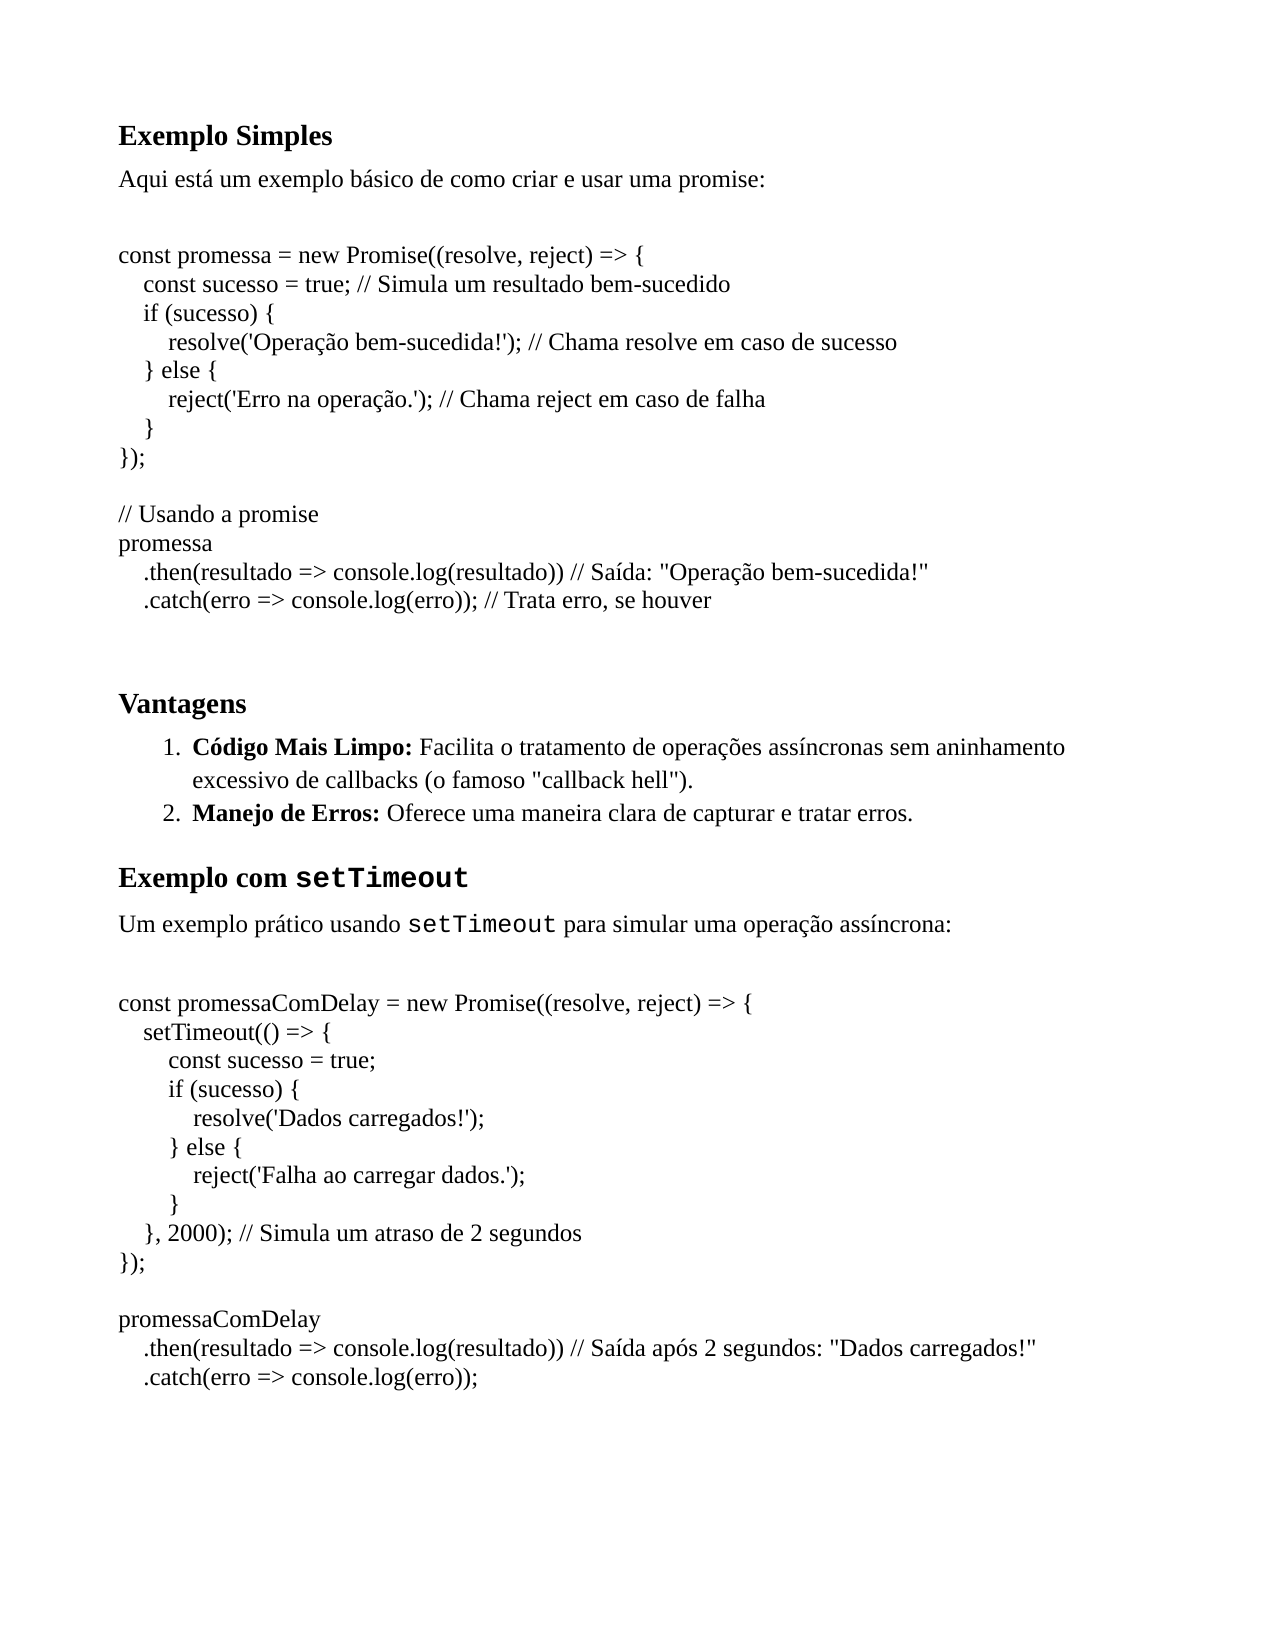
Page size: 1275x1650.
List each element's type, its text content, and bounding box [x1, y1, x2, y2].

text setTimeout(() => { [118, 1017, 1157, 1045]
list Manejo de Erros: Oferece uma maneira clara de capturar e tratar erros. [162, 798, 1157, 827]
text if (sucesso) { [118, 298, 1157, 327]
text } else { [118, 1132, 1157, 1160]
text reject('Falha ao carregar dados.'); [118, 1160, 1157, 1189]
list Código Mais Limpo: Facilita o tratamento de operações assíncronas sem aninhamento excessivo de callbacks (o famoso "callback hell"). [162, 732, 1157, 794]
text const sucesso = true; [118, 1045, 1157, 1074]
subtitle Exemplo Simples [118, 118, 1157, 152]
text } else { [118, 356, 1157, 384]
text Um exemplo prático usando setTimeout para simular uma operação assíncrona: [118, 909, 1157, 940]
text }, 2000); // Simula um atraso de 2 segundos [118, 1218, 1157, 1247]
text .catch(erro => console.log(erro)); // Trata erro, se houver [118, 586, 1157, 614]
text } [118, 413, 1157, 442]
text const sucesso = true; // Simula um resultado bem-sucedido [118, 269, 1157, 298]
text .then(resultado => console.log(resultado)) // Saída: "Operação bem-sucedida!" [118, 557, 1157, 586]
text }); [118, 1247, 1157, 1275]
text .catch(erro => console.log(erro)); [118, 1362, 1157, 1390]
text .then(resultado => console.log(resultado)) // Saída após 2 segundos: "Dados carregados!" [118, 1333, 1157, 1362]
text const promessaComDelay = new Promise((resolve, reject) => { [118, 988, 1157, 1017]
text }); [118, 442, 1157, 471]
text promessa [118, 528, 1157, 557]
subtitle Exemplo com setTimeout [118, 861, 1157, 897]
text // Usando a promise [118, 499, 1157, 528]
subtitle Vantagens [118, 686, 1157, 720]
text if (sucesso) { [118, 1074, 1157, 1103]
text reject('Erro na operação.'); // Chama reject em caso de falha [118, 384, 1157, 413]
text promessaComDelay [118, 1304, 1157, 1333]
text } [118, 1189, 1157, 1218]
text Aqui está um exemplo básico de como criar e usar uma promise: [118, 164, 1157, 193]
text resolve('Operação bem-sucedida!'); // Chama resolve em caso de sucesso [118, 327, 1157, 356]
text resolve('Dados carregados!'); [118, 1103, 1157, 1132]
text const promessa = new Promise((resolve, reject) => { [118, 241, 1157, 269]
